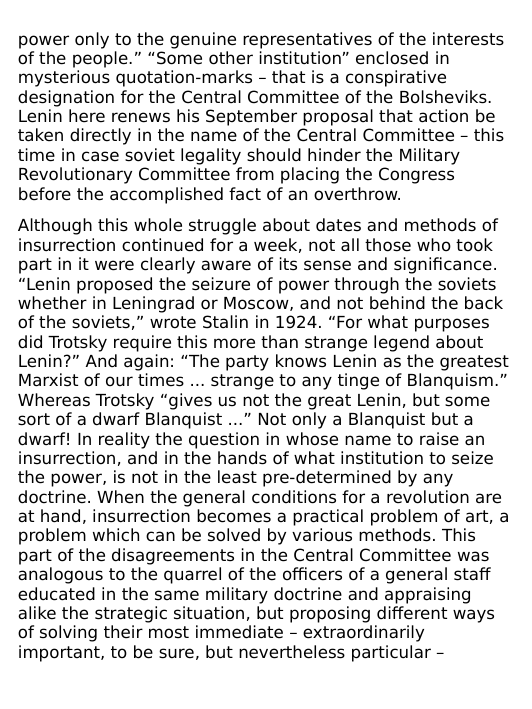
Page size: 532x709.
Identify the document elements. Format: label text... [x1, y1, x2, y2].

text power only to the genuine representatives of the interests of the people.” “Some other institution” enclosed in mysterious quotation-marks – that is a conspirative designation for the Central Committee of the Bolsheviks. Lenin here renews his September proposal that action be taken directly in the name of the Central Committee – this time in case soviet legality should hinder the Military Revolutionary Committee from placing the Congress before the accomplished fact of an overthrow. [18, 29, 514, 204]
text Although this whole struggle about dates and methods of insurrection continued for a week, not all those who took part in it were clearly aware of its sense and significance. “Lenin proposed the seizure of power through the soviets whether in Leningrad or Moscow, and not behind the back of the soviets,” wrote Stalin in 1924. “For what purposes did Trotsky require this more than strange legend about Lenin?” And again: “The party knows Lenin as the greatest Marxist of our times ... strange to any tinge of Blanquism.” Whereas Trotsky “gives us not the great Lenin, but some sort of a dwarf Blanquist ...” Not only a Blanquist but a dwarf! In reality the question in whose name to raise an insurrection, and in the hands of what institution to seize the power, is not in the least pre-determined by any doctrine. When the general conditions for a revolution are at hand, insurrection becomes a practical problem of art, a problem which can be solved by various methods. This part of the disagreements in the Central Committee was analogous to the quarrel of the officers of a general staff educated in the same military doctrine and appraising alike the strategic situation, but proposing different ways of solving their most immediate – extraordinarily important, to be sure, but nevertheless particular – [18, 216, 514, 662]
